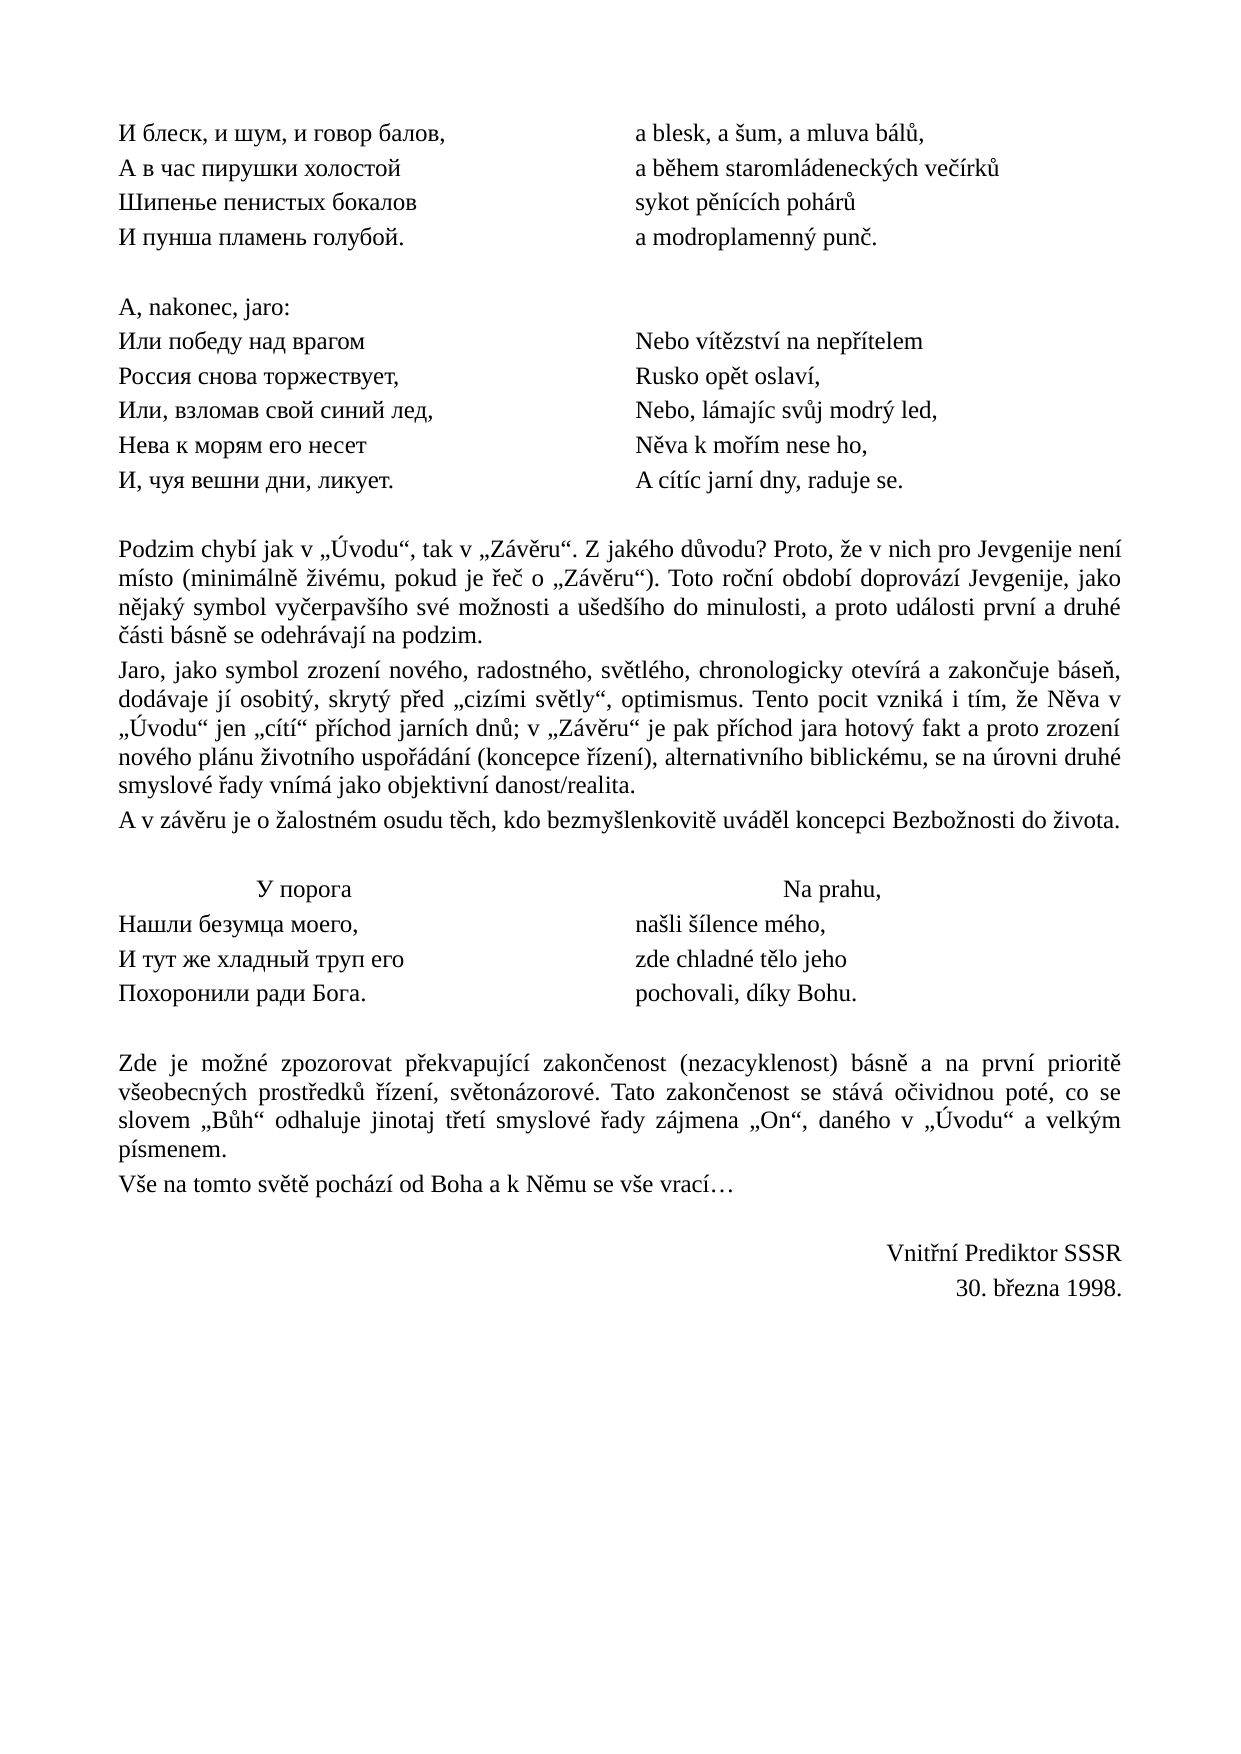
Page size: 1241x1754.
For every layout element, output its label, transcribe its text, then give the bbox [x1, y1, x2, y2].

text Podzim chybí jak v „Úvodu“, tak v „Závěru“. Z jakého důvodu? Proto, že v nich pro Jevgenije není místo (minimálně živému, pokud je řeč o „Závěru“). Toto roční období doprovází Jevgenije, jako nějaký symbol vyčerpavšího své možnosti a ušedšího do minulosti, a proto události první a druhé části básně se odehrávají na podzim. [118, 534, 1122, 649]
text А в час пирушки холостой a během staromládeneckých večírků [118, 153, 1122, 182]
text A v závěru je o žalostném osudu těch, kdo bezmyšlenkovitě uváděl koncepci Bezbožnosti do života. [118, 805, 1122, 834]
text Россия снова торжествует, Rusko opět oslaví, [118, 361, 1122, 390]
text И пунша пламень голубой. a modroplamenný punč. [118, 222, 1122, 251]
text A, nakonec, jaro: [118, 292, 1122, 320]
text Шипенье пенистых бокалов sykot pěnících pohárů [118, 187, 1122, 216]
text И блеск, и шум, и говор балов, a blesk, a šum, a mluva bálů, [118, 118, 1122, 147]
text Jaro, jako symbol zrození nového, radostného, světlého, chronologicky otevírá a zakončuje báseň, dodávaje jí osobitý, skrytý před „cizími světly“, optimismus. Tento pocit vzniká i tím, že Něva v „Úvodu“ jen „cítí“ příchod jarních dnů; v „Závěru“ je pak příchod jara hotový fakt a proto zrození nového plánu životního uspořádání (koncepce řízení), alternativního biblickému, se na úrovni druhé smyslové řady vnímá jako objektivní danost/realita. [118, 655, 1122, 799]
text Vše na tomto světě pochází od Boha a k Němu se vše vrací… [118, 1169, 1122, 1197]
text Похоронили ради Бога. pochovali, díky Bohu. [118, 978, 1122, 1007]
text Или, взломав свой синий лед, Nebo, lámajíc svůj modrý led, [118, 396, 1122, 424]
text У порога Na prahu, [118, 874, 1122, 903]
text 30. března 1998. [118, 1273, 1122, 1302]
text Vnitřní Prediktor SSSR [118, 1238, 1122, 1267]
text Нашли безумца моего, našli šílence mého, [118, 909, 1122, 938]
text Нева к морям его несет Něva k mořím nese ho, [118, 430, 1122, 459]
text И тут же хладный труп его zde chladné tělo jeho [118, 944, 1122, 972]
text Или победу над врагом Nebo vítězství na nepřítelem [118, 326, 1122, 355]
text Zde je možné zpozorovat překvapující zakončenost (nezacyklenost) básně a na první prioritě všeobecných prostředků řízení, světonázorové. Tato zakončenost se stává očividnou poté, co se slovem „Bůh“ odhaluje jinotaj třetí smyslové řady zájmena „On“, daného v „Úvodu“ a velkým písmenem. [118, 1048, 1122, 1163]
text И, чуя вешни дни, ликует. A cítíc jarní dny, raduje se. [118, 465, 1122, 494]
